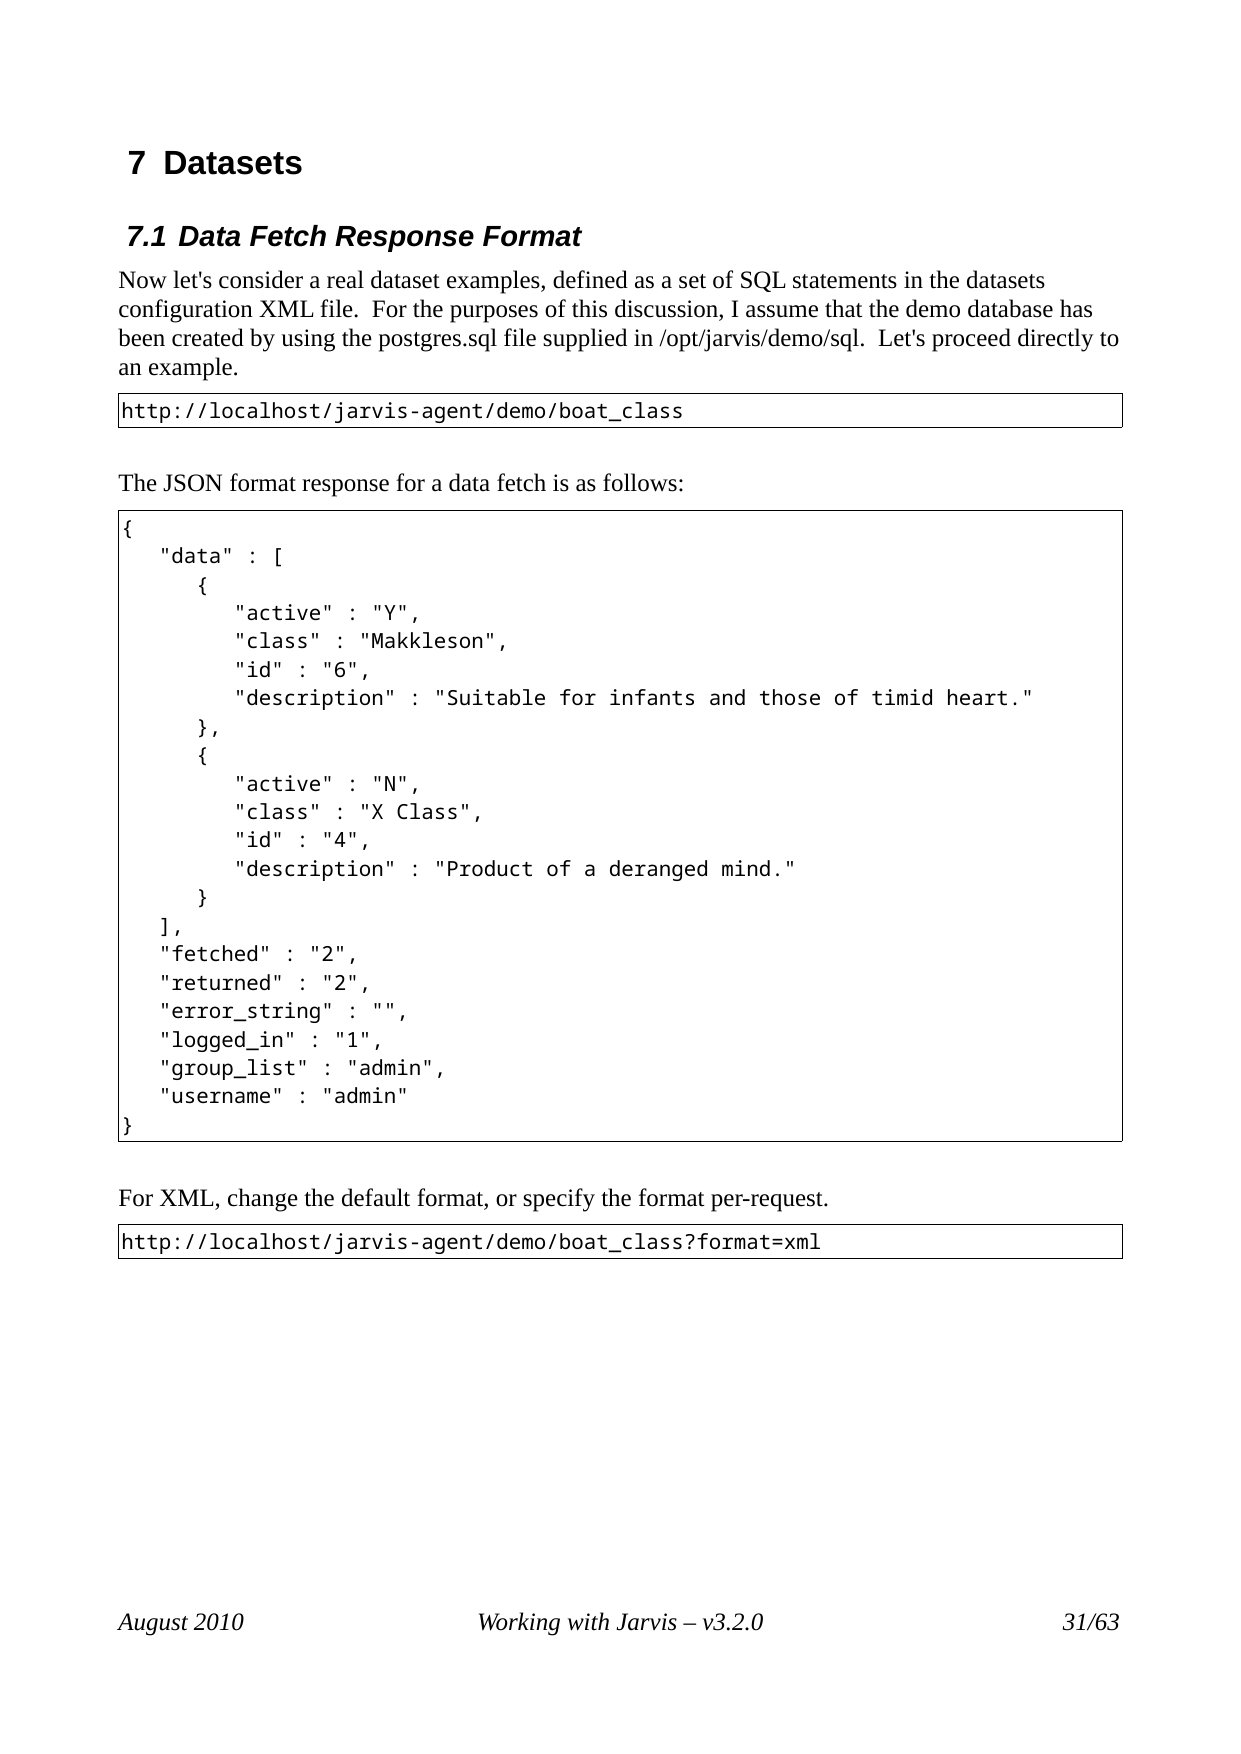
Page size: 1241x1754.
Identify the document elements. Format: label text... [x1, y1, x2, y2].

text "data" : [ [119, 538, 1122, 567]
text } [119, 879, 1122, 908]
text "id" : "4", [119, 823, 1122, 851]
text "username" : "admin" [119, 1078, 1122, 1107]
text For XML, change the default format, or specify the format per-request. [118, 1183, 1122, 1211]
text "id" : "6", [119, 652, 1122, 680]
text { [119, 567, 1122, 595]
text { [119, 737, 1122, 766]
text http://localhost/jarvis-agent/demo/boat_class [119, 394, 1122, 427]
text "logged_in" : "1", [119, 1022, 1122, 1050]
text "description" : "Product of a deranged mind." [119, 851, 1122, 879]
subtitle Data Fetch Response Format [118, 219, 1122, 253]
text "class" : "X Class", [119, 794, 1122, 823]
text http://localhost/jarvis-agent/demo/boat_class?format=xml [119, 1225, 1122, 1258]
text "class" : "Makkleson", [119, 623, 1122, 652]
text "error_string" : "", [119, 993, 1122, 1022]
text }, [119, 709, 1122, 737]
text { [119, 511, 1122, 538]
text "description" : "Suitable for infants and those of timid heart." [119, 680, 1122, 709]
text "returned" : "2", [119, 965, 1122, 993]
subtitle Datasets [118, 143, 1122, 182]
text "group_list" : "admin", [119, 1050, 1122, 1078]
text ], [119, 908, 1122, 936]
text "active" : "N", [119, 766, 1122, 794]
text } [119, 1107, 1122, 1141]
text "active" : "Y", [119, 595, 1122, 623]
text "fetched" : "2", [119, 936, 1122, 965]
text Now let's consider a real dataset examples, defined as a set of SQL statements in the datasets configuration XML file. For the purposes of this discussion, I assume that the demo database has been created by using the postgres.sql file supplied in /opt/jarvis/demo/sql. Let's proceed directly to an example. [118, 265, 1122, 380]
text The JSON format response for a data fetch is as follows: [118, 468, 1122, 497]
